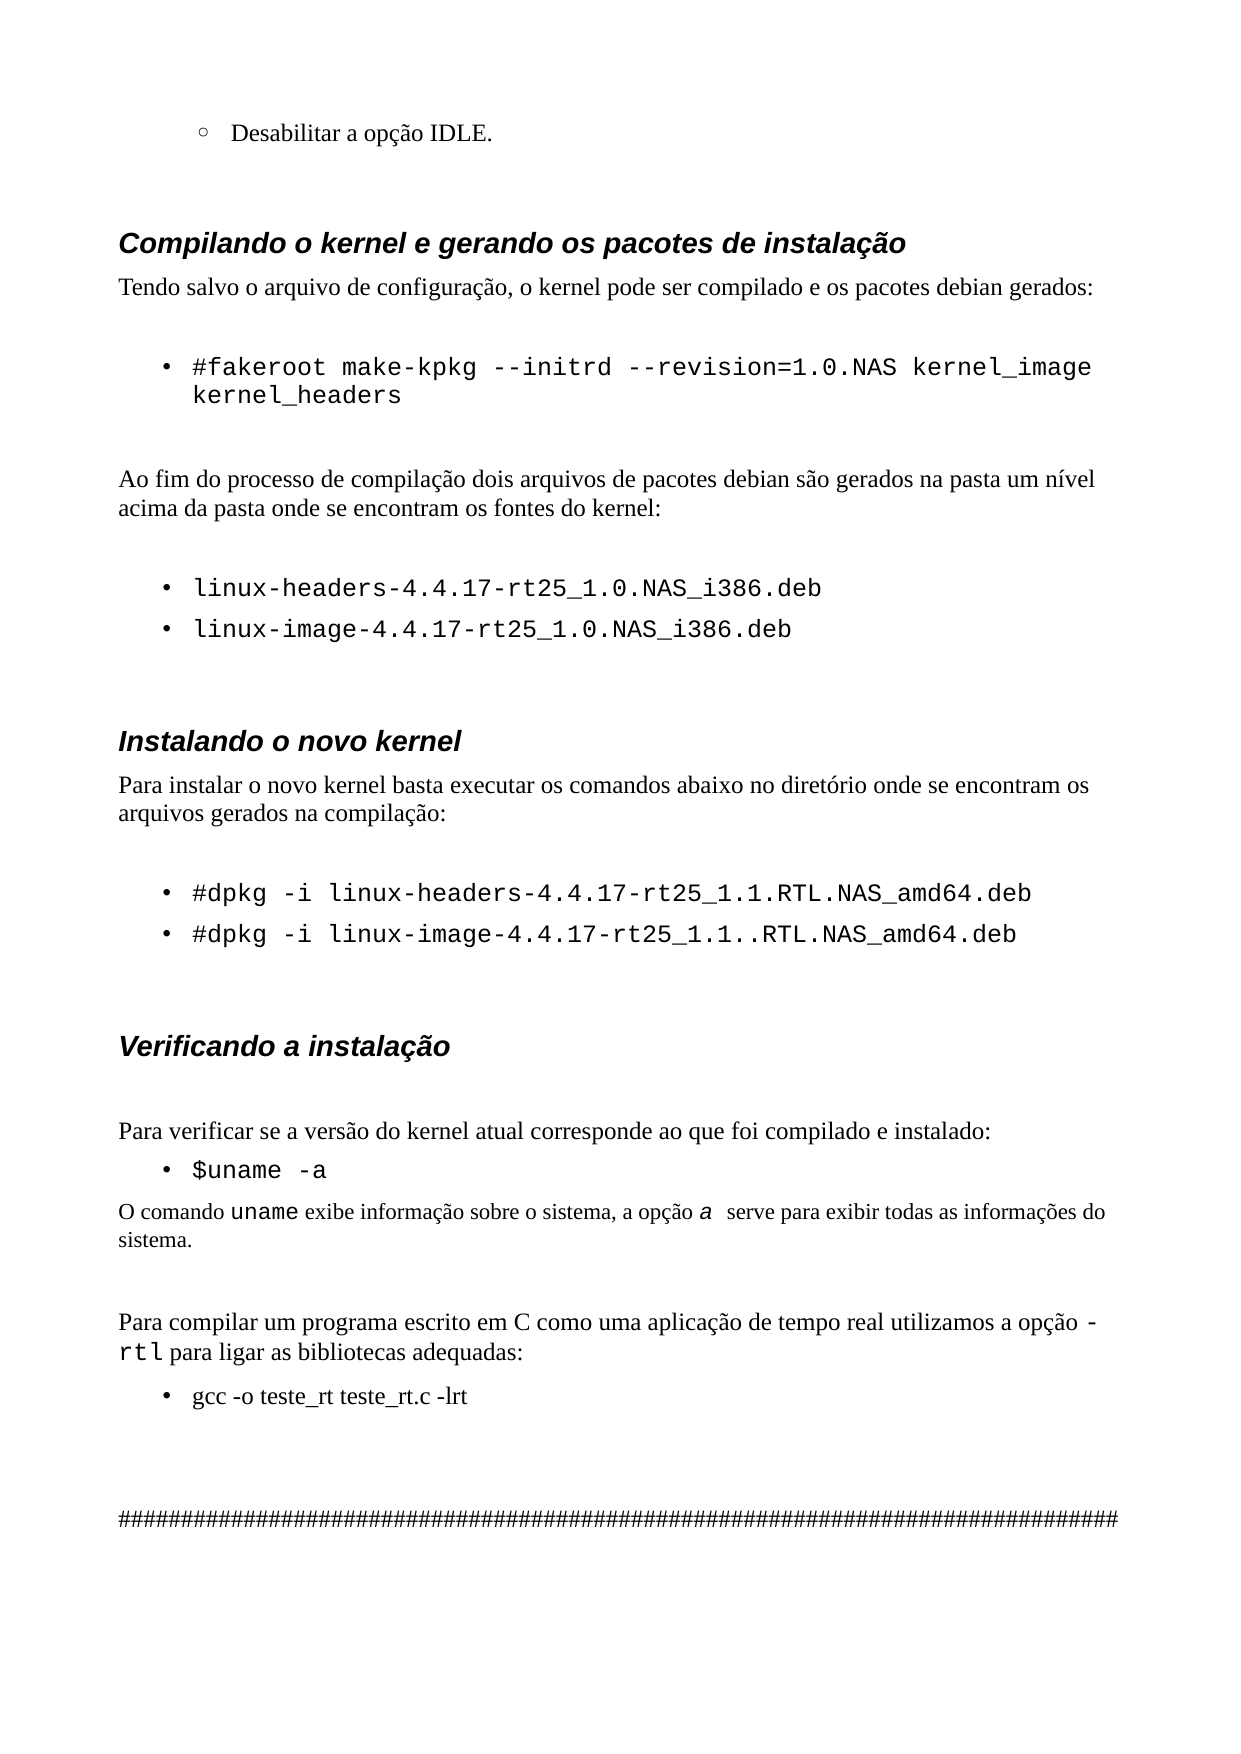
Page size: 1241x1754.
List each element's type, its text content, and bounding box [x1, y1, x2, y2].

subtitle Verificando a instalação [118, 1029, 1122, 1062]
text Para instalar o novo kernel basta executar os comandos abaixo no diretório onde se encontram os arquivos gerados na compilação: [118, 770, 1122, 827]
list $uname -a [162, 1157, 1122, 1186]
list linux-headers-4.4.17-rt25_1.0.NAS_i386.deb [162, 576, 1122, 604]
list linux-image-4.4.17-rt25_1.0.NAS_i386.deb [162, 617, 1122, 645]
list #fakeroot make-kpkg --initrd --revision=1.0.NAS kernel_image kernel_headers [162, 354, 1122, 411]
subtitle Compilando o kernel e gerando os pacotes de instalação [118, 226, 1122, 259]
text Para compilar um programa escrito em C como uma aplicação de tempo real utilizamos a opção -rtl para ligar as bibliotecas adequadas: [118, 1307, 1122, 1368]
subtitle Instalando o novo kernel [118, 724, 1122, 757]
list Desabilitar a opção IDLE. [193, 118, 1122, 147]
text ################################################################################ [118, 1504, 1122, 1533]
text Tendo salvo o arquivo de configuração, o kernel pode ser compilado e os pacotes debian gerados: [118, 272, 1122, 300]
text Para verificar se a versão do kernel atual corresponde ao que foi compilado e instalado: [118, 1116, 1122, 1145]
text Ao fim do processo de compilação dois arquivos de pacotes debian são gerados na pasta um nível acima da pasta onde se encontram os fontes do kernel: [118, 464, 1122, 522]
list #dpkg -i linux-headers-4.4.17-rt25_1.1.RTL.NAS_amd64.deb [162, 881, 1122, 909]
list #dpkg -i linux-image-4.4.17-rt25_1.1..RTL.NAS_amd64.deb [162, 922, 1122, 950]
list gcc -o teste_rt teste_rt.c -lrt [162, 1381, 1122, 1409]
text O comando uname exibe informação sobre o sistema, a opção a serve para exibir todas as informações do sistema. [118, 1198, 1122, 1253]
